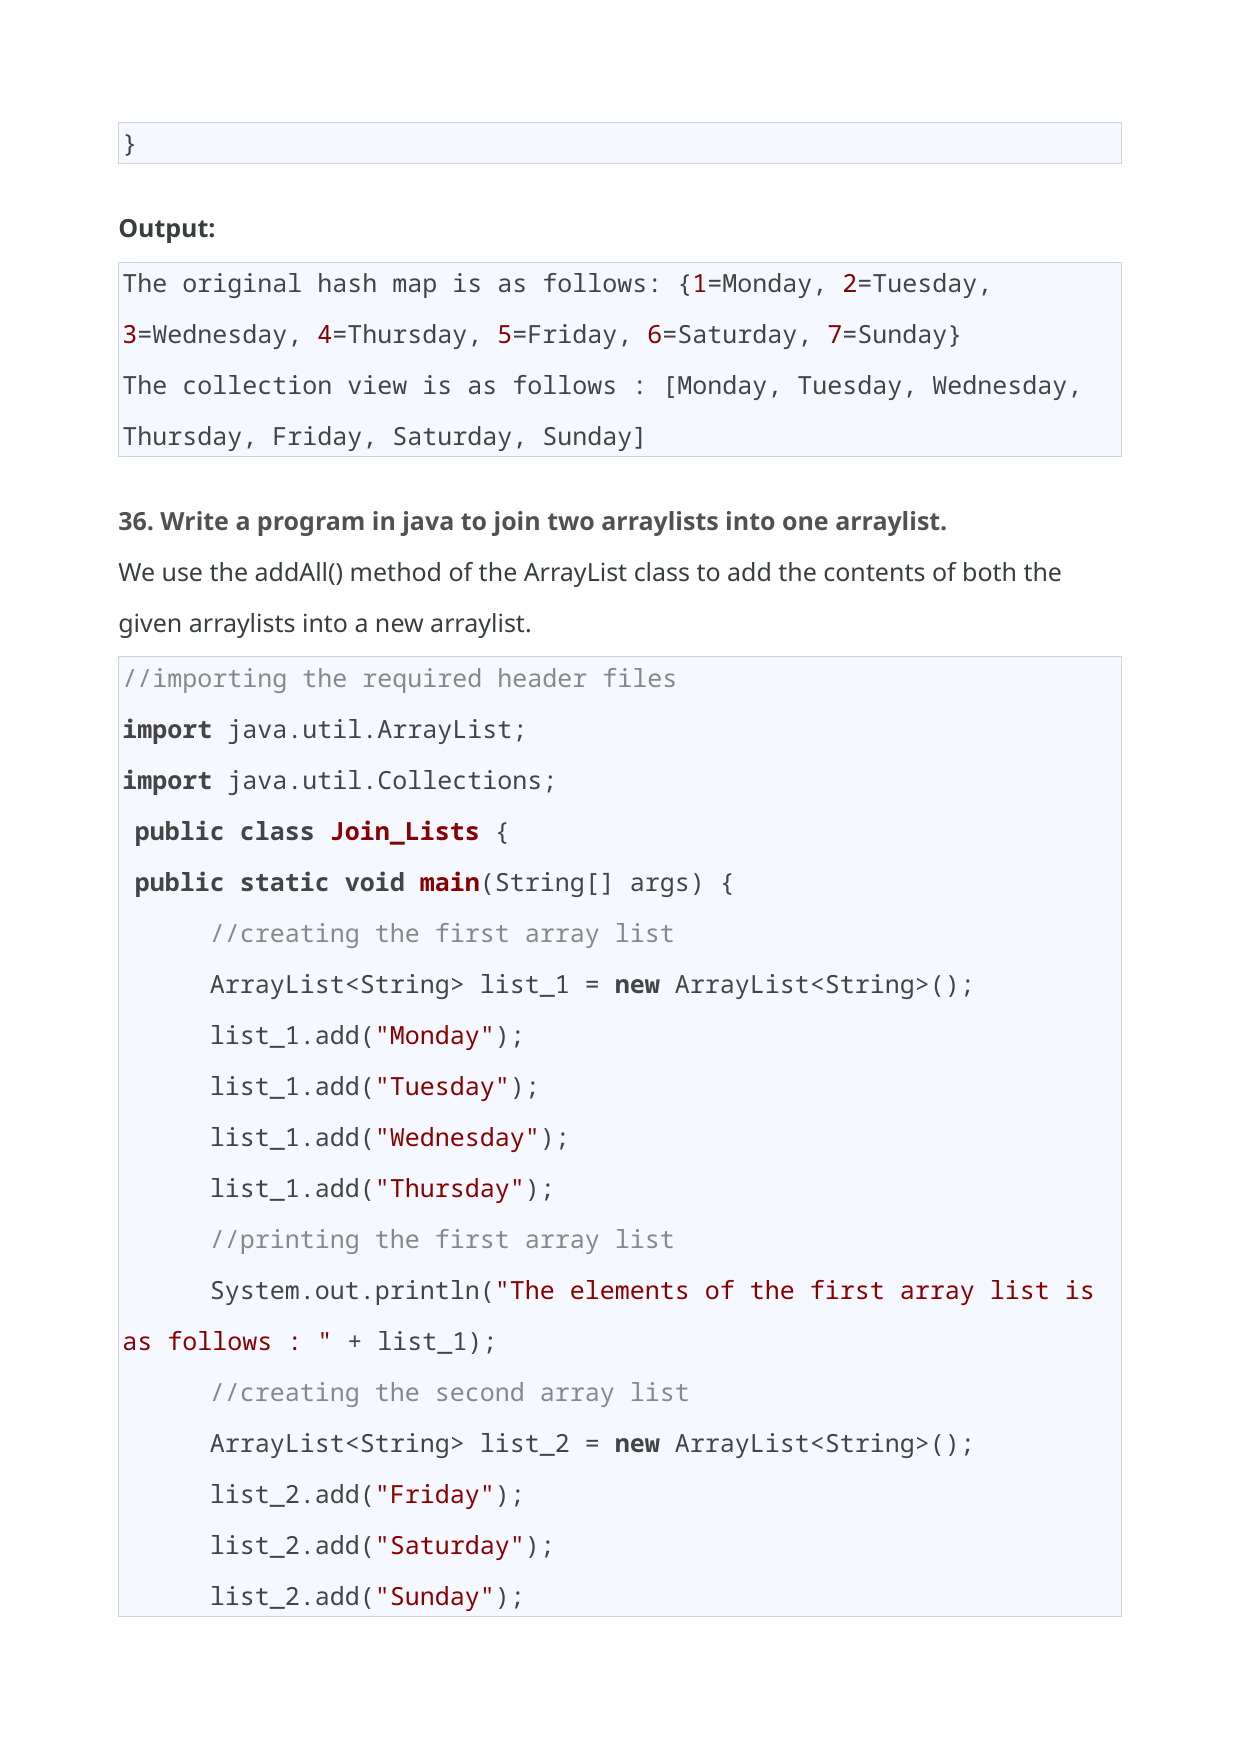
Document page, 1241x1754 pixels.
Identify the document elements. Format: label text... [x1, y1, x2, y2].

text //printing the first array list [119, 1218, 1121, 1256]
text ArrayList<String> list_1 = new ArrayList<String>(); [119, 962, 1121, 1001]
text list_2.add("Friday"); [119, 1473, 1121, 1511]
text } [119, 123, 1121, 163]
text //creating the first array list [119, 911, 1121, 949]
text list_2.add("Sunday"); [119, 1575, 1121, 1616]
text import java.util.ArrayList; [119, 707, 1121, 745]
subtitle 36. Write a program in java to join two arraylists into one arraylist. [118, 503, 1122, 537]
text list_1.add("Tuesday"); [119, 1064, 1121, 1103]
text list_2.add("Saturday"); [119, 1524, 1121, 1562]
text list_1.add("Wednesday"); [119, 1116, 1121, 1154]
text ArrayList<String> list_2 = new ArrayList<String>(); [119, 1422, 1121, 1460]
text The original hash map is as follows: {1=Monday, 2=Tuesday, 3=Wednesday, 4=Thursday, 5=Friday, 6=Saturday, 7=Sunday} [119, 263, 1121, 351]
text //creating the second array list [119, 1371, 1121, 1409]
text System.out.println("The elements of the first array list is as follows : " + list_1); [119, 1269, 1121, 1358]
text Output: [118, 211, 1122, 244]
text list_1.add("Thursday"); [119, 1167, 1121, 1205]
text The collection view is as follows : [Monday, Tuesday, Wednesday, Thursday, Friday, Saturday, Sunday] [119, 364, 1121, 456]
text public static void main(String[] args) { [119, 860, 1121, 898]
text public class Join_Lists { [119, 809, 1121, 847]
text //importing the required header files [119, 657, 1121, 694]
text list_1.add("Monday"); [119, 1013, 1121, 1052]
text import java.util.Collections; [119, 758, 1121, 796]
text We use the addAll() method of the ArrayList class to add the contents of both the given arraylists into a new arraylist. [118, 554, 1122, 639]
